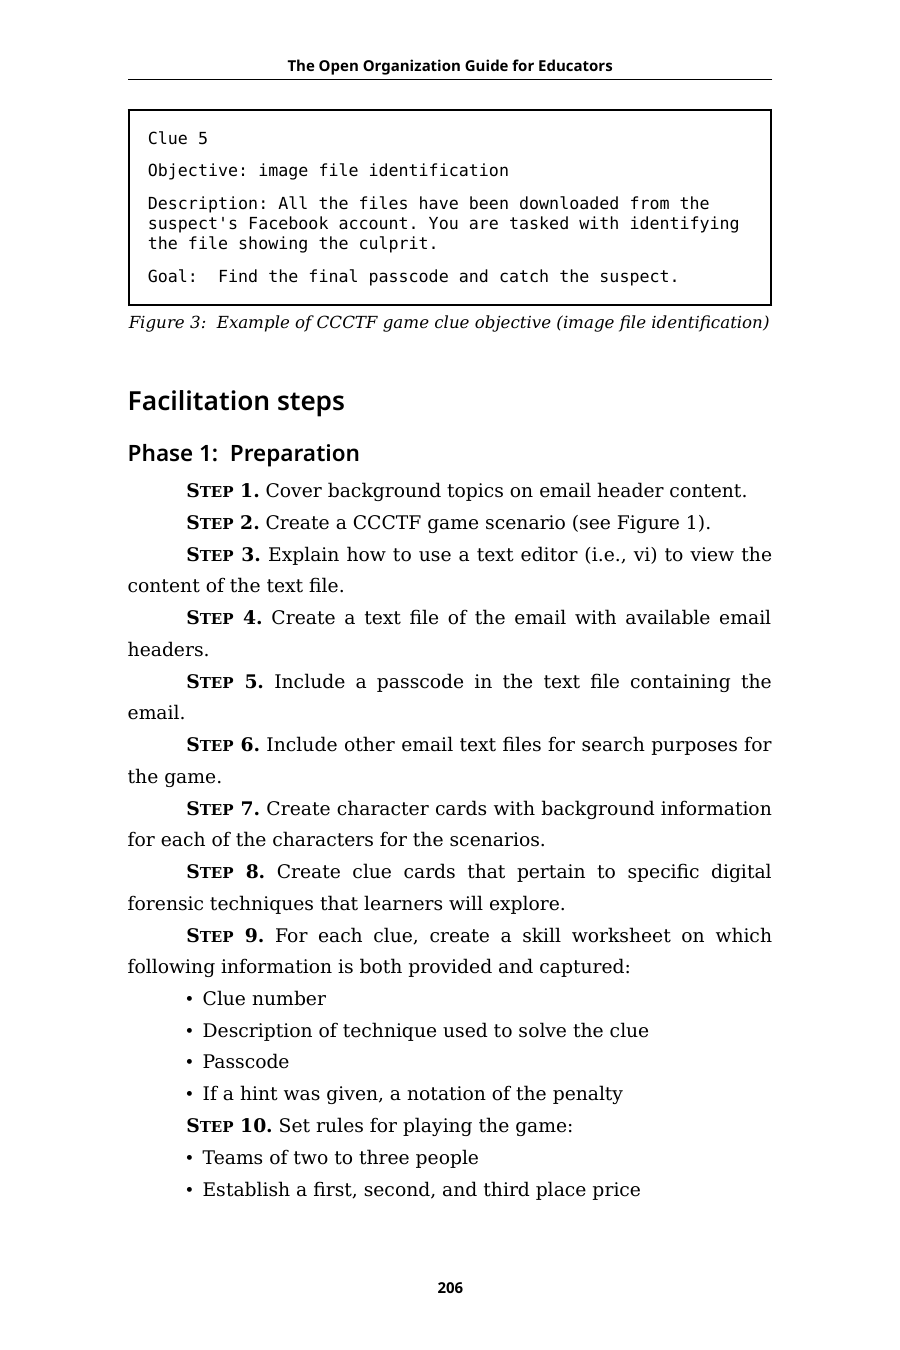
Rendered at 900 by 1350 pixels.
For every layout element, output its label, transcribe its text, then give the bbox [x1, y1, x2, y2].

text Step 3. Explain how to use a text editor (i.e., vi) to view the content of the text file. [127, 543, 772, 597]
text Step 5. Include a passcode in the text file containing the email. [127, 671, 772, 724]
text Step 7. Create character cards with background information for each of the characters for the scenarios. [127, 798, 772, 851]
text Objective: image file identification [130, 141, 770, 173]
text Clue 5 [130, 111, 770, 141]
text Step 2. Create a CCCTF game scenario (see Figure 1). [127, 511, 772, 533]
list Description of technique used to solve the clue [186, 1020, 772, 1042]
subtitle Phase 1: Preparation [127, 441, 772, 467]
text Goal: Find the final passcode and catch the suspect. [130, 247, 770, 304]
text Step 6. Include other email text files for search purposes for the game. [127, 734, 772, 788]
list If a hint was given, a notation of the penalty [186, 1083, 772, 1105]
list Teams of two to three people [186, 1147, 772, 1169]
text Step 4. Create a text file of the email with available email headers. [127, 607, 772, 661]
list Clue number [186, 988, 772, 1010]
subtitle Facilitation steps [127, 386, 772, 416]
text Description: All the files have been downloaded from the suspect's Facebook account. You are tasked with identifying the file showing the culprit. [130, 173, 770, 247]
text Figure 3: Example of CCCTF game clue objective (image file identification) [127, 313, 772, 332]
list Passcode [186, 1052, 772, 1073]
text Step 10. Set rules for playing the game: [127, 1115, 772, 1137]
text Step 9. For each clue, create a skill worksheet on which following information is both provided and captured: [127, 925, 772, 978]
text Step 8. Create clue cards that pertain to specific digital forensic techniques that learners will explore. [127, 861, 772, 915]
list Establish a first, second, and third place price [186, 1178, 772, 1200]
text Step 1. Cover background topics on email header content. [127, 479, 772, 502]
